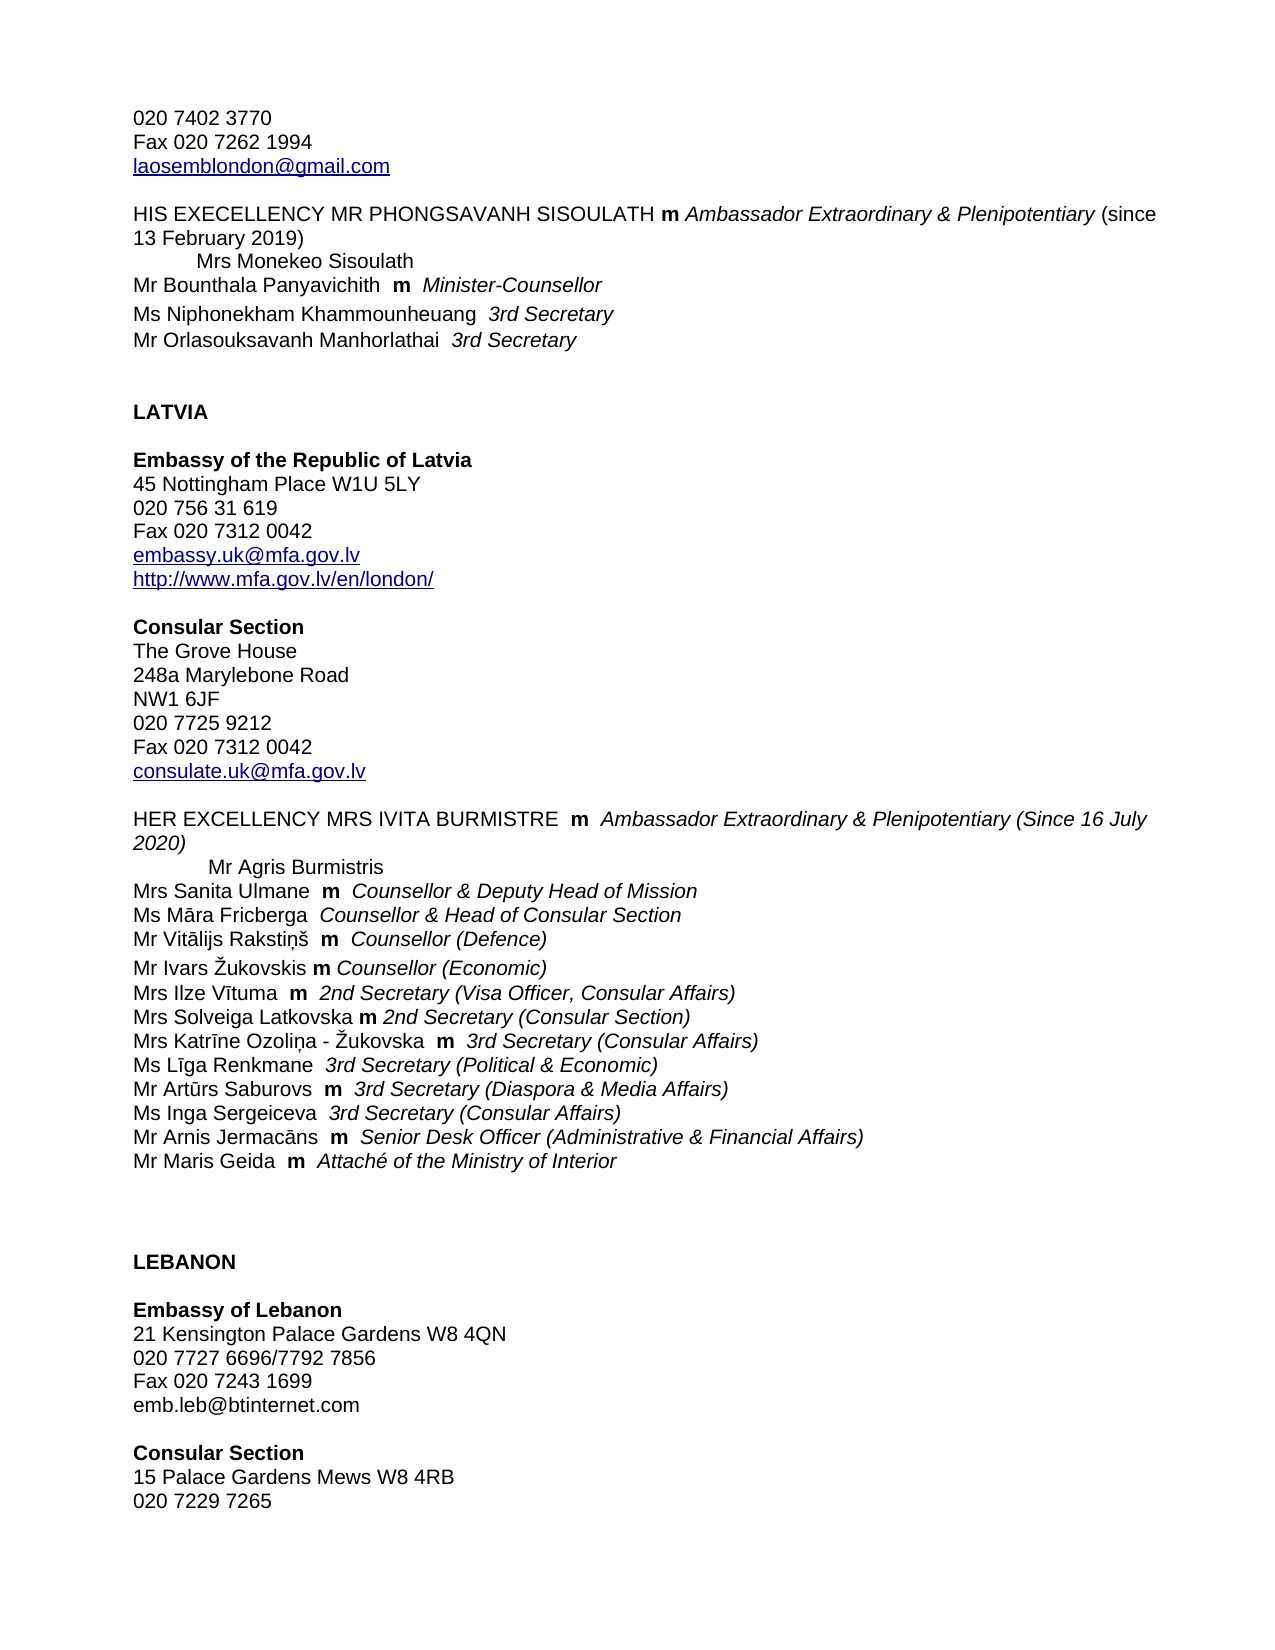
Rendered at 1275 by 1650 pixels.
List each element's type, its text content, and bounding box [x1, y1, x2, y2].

text 020 756 31 619 [133, 495, 1181, 519]
text laosemblondon@gmail.com [133, 153, 1181, 177]
text 020 7725 9212 [133, 711, 1181, 735]
text 020 7402 3770 [133, 106, 1181, 129]
text Fax 020 7262 1994 [133, 129, 1181, 153]
text Ms Inga Sergeiceva 3rd Secretary (Consular Affairs) [133, 1101, 1181, 1125]
text 020 7229 7265 [133, 1489, 1181, 1513]
text LEBANON [133, 1249, 1181, 1273]
text Mrs Sanita Ulmane m Counsellor & Deputy Head of Mission [133, 879, 1181, 903]
subtitle LATVIA [133, 399, 1181, 423]
text HER EXCELLENCY MRS IVITA BURMISTRE m Ambassador Extraordinary & Plenipotentiary (Since 16 July 2020) [133, 807, 1181, 855]
text Mrs Ilze Vītuma m 2nd Secretary (Visa Officer, Consular Affairs) [133, 981, 1181, 1005]
text emb.leb@btinternet.com [133, 1393, 1181, 1417]
text Mr Artūrs Saburovs m 3rd Secretary (Diaspora & Media Affairs) [133, 1077, 1181, 1101]
text Mrs Monekeo Sisoulath [133, 249, 1181, 273]
text Mr Agris Burmistris [133, 855, 1181, 879]
text 020 7727 6696/7792 7856 [133, 1345, 1181, 1369]
text NW1 6JF [133, 687, 1181, 711]
text Mr Ivars Žukovskis m Counsellor (Economic) [133, 951, 1181, 981]
text Fax 020 7243 1699 [133, 1369, 1181, 1393]
text Mr Vitālijs Rakstiņš m Counsellor (Defence) [133, 927, 1181, 951]
text HIS EXECELLENCY MR PHONGSAVANH SISOULATH m Ambassador Extraordinary & Plenipotentiary (since 13 February 2019) [133, 201, 1181, 249]
text 248a Marylebone Road [133, 663, 1181, 687]
text Mr Arnis Jermacāns m Senior Desk Officer (Administrative & Financial Affairs) [133, 1125, 1181, 1149]
text 21 Kensington Palace Gardens W8 4QN [133, 1321, 1181, 1345]
text consulate.uk@mfa.gov.lv [133, 759, 1181, 783]
text Ms Līga Renkmane 3rd Secretary (Political & Economic) [133, 1053, 1181, 1077]
text Mr Bounthala Panyavichith m Minister-Counsellor Ms Niphonekham Khammounheuang 3rd Secretary [133, 273, 1181, 328]
text Mr Orlasouksavanh Manhorlathai 3rd Secretary [133, 328, 1181, 352]
text embassy.uk@mfa.gov.lv [133, 543, 1181, 567]
subtitle Consular Section [133, 1441, 1181, 1465]
text Mrs Solveiga Latkovska m 2nd Secretary (Consular Section) [133, 1005, 1181, 1029]
text Embassy of the Republic of Latvia [133, 447, 1181, 471]
text The Grove House [133, 639, 1181, 663]
text Ms Māra Fricberga Counsellor & Head of Consular Section [133, 903, 1181, 927]
text Mrs Katrīne Ozoliņa - Žukovska m 3rd Secretary (Consular Affairs) [133, 1029, 1181, 1053]
text http://www.mfa.gov.lv/en/london/ [133, 567, 1181, 591]
text Consular Section [133, 615, 1181, 639]
text Mr Maris Geida m Attaché of the Ministry of Interior [133, 1149, 1181, 1173]
text Fax 020 7312 0042 [133, 519, 1181, 543]
text Fax 020 7312 0042 [133, 735, 1181, 759]
text 15 Palace Gardens Mews W8 4RB [133, 1465, 1181, 1489]
text 45 Nottingham Place W1U 5LY [133, 471, 1181, 495]
subtitle Embassy of Lebanon [133, 1297, 1181, 1321]
